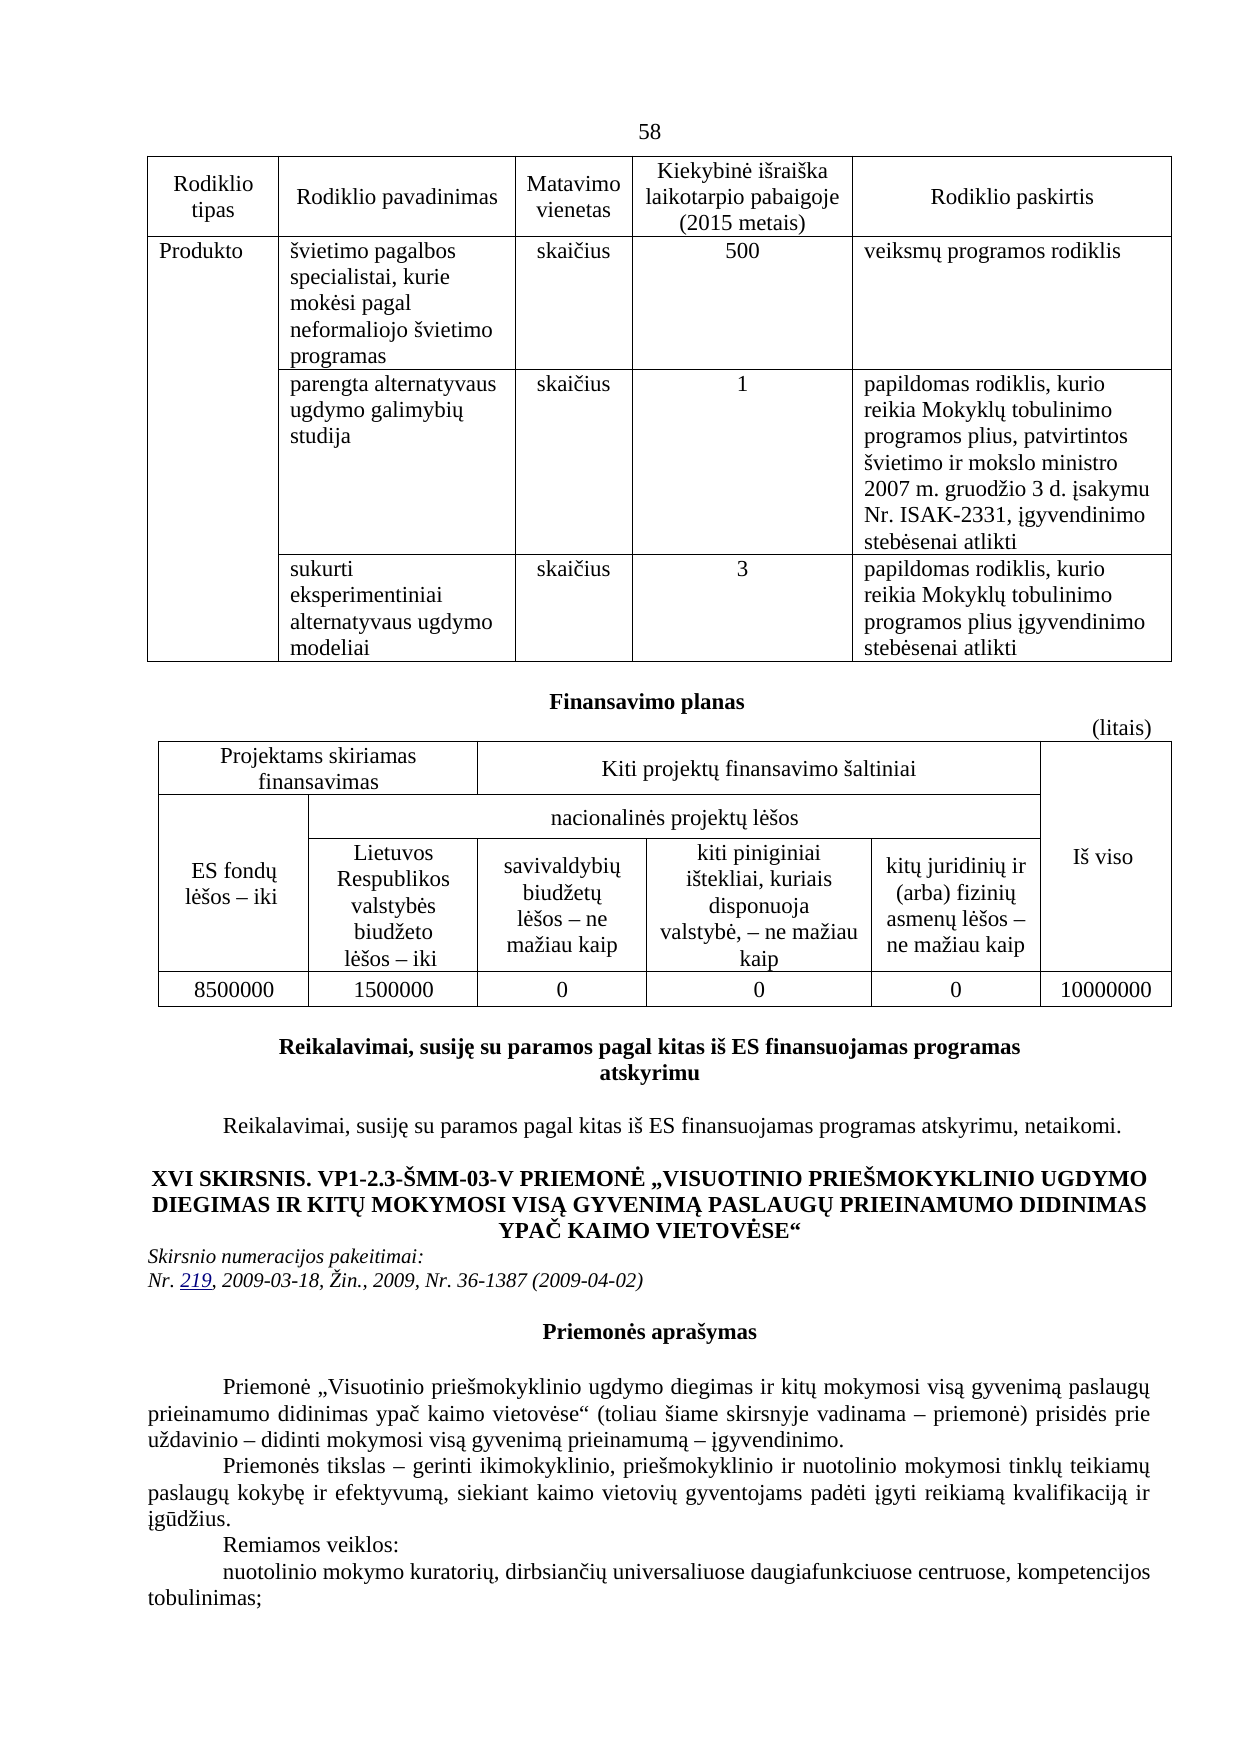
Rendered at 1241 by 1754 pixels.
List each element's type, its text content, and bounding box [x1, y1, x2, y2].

table_cell 1 [633, 370, 852, 554]
table_cell 1500000 [309, 972, 477, 1006]
table_cell skaičius [516, 237, 632, 368]
table_cell veiksmų programos rodiklis [853, 237, 1171, 368]
text nuotolinio mokymo kuratorių, dirbsiančių universaliuose daugiafunkciuose centruose, kompetencijos tobulinimas; [148, 1558, 1152, 1611]
table_cell 0 [478, 972, 646, 1006]
text Finansavimo planas [148, 688, 1152, 714]
table_cell nacionalinės projektų lėšos [309, 795, 1040, 838]
table_cell 10000000 [1041, 972, 1171, 1006]
text Remiamos veiklos: [148, 1532, 1152, 1558]
text (litais) [148, 714, 1152, 741]
table_header Rodiklio pavadinimas [279, 157, 515, 236]
subtitle XVI SKIRSNIS. VP1-2.3-ŠMM-03-V PRIEMONĖ „VISUOTINIO PRIEŠMOKYKLINIO UGDYMO DIEGIMAS IR KITŲ MOKYMOSI VISĄ GYVENIMĄ PASLAUGŲ PRIEINAMUMO DIDINIMAS YPAČ KAIMO VIETOVĖSE“ [148, 1165, 1152, 1244]
text Reikalavimai, susiję su paramos pagal kitas iš ES finansuojamas programas atskyrimu, netaikomi. [148, 1112, 1152, 1138]
text Reikalavimai, susiję su paramos pagal kitas iš ES finansuojamas programas atskyrimu [148, 1033, 1152, 1086]
text Nr. 219, 2009-03-18, Žin., 2009, Nr. 36-1387 (2009-04-02) [148, 1268, 1152, 1292]
table_header Rodiklio paskirtis [853, 157, 1171, 236]
table_cell papildomas rodiklis, kurio reikia Mokyklų tobulinimo programos plius, patvirtintos švietimo ir mokslo ministro 2007 m. gruodžio 3 d. įsakymu Nr. ISAK-2331, įgyvendinimo stebėsenai atlikti [853, 370, 1171, 554]
table_cell 3 [633, 555, 852, 661]
text Priemonės aprašymas [148, 1318, 1152, 1345]
table_cell 8500000 [159, 972, 308, 1006]
table_cell skaičius [516, 370, 632, 554]
table_cell 0 [647, 972, 871, 1006]
text Skirsnio numeracijos pakeitimai: [148, 1244, 1152, 1268]
table_cell papildomas rodiklis, kurio reikia Mokyklų tobulinimo programos plius įgyvendinimo stebėsenai atlikti [853, 555, 1171, 661]
text Priemonės tikslas – gerinti ikimokyklinio, priešmokyklinio ir nuotolinio mokymosi tinklų teikiamų paslaugų kokybę ir efektyvumą, siekiant kaimo vietovių gyventojams padėti įgyti reikiamą kvalifikaciją ir įgūdžius. [148, 1452, 1152, 1532]
table_header Projektams skiriamas finansavimas [159, 742, 477, 794]
table_cell 0 [872, 972, 1040, 1006]
table_cell kiti piniginiai ištekliai, kuriais disponuoja valstybė, – ne mažiau kaip [647, 839, 871, 971]
table_cell ES fondų lėšos – iki [159, 795, 308, 971]
table_header Kiekybinė išraiška laikotarpio pabaigoje (2015 metais) [633, 157, 852, 236]
table_cell Produkto [148, 237, 278, 661]
table_header Matavimo vienetas [516, 157, 632, 236]
table_header Kiti projektų finansavimo šaltiniai [478, 742, 1040, 794]
table_cell kitų juridinių ir (arba) fizinių asmenų lėšos – ne mažiau kaip [872, 839, 1040, 971]
table_cell sukurti eksperimentiniai alternatyvaus ugdymo modeliai [279, 555, 515, 661]
table_cell švietimo pagalbos specialistai, kurie mokėsi pagal neformaliojo švietimo programas [279, 237, 515, 368]
table_cell Lietuvos Respublikos valstybės biudžeto lėšos – iki [309, 839, 477, 971]
table_cell parengta alternatyvaus ugdymo galimybių studija [279, 370, 515, 554]
table_header Rodiklio tipas [148, 157, 278, 236]
text Priemonė „Visuotinio priešmokyklinio ugdymo diegimas ir kitų mokymosi visą gyvenimą paslaugų prieinamumo didinimas ypač kaimo vietovėse“ (toliau šiame skirsnyje vadinama – priemonė) prisidės prie uždavinio – didinti mokymosi visą gyvenimą prieinamumą – įgyvendinimo. [148, 1373, 1152, 1452]
table_header Iš viso [1041, 742, 1171, 971]
table_cell savivaldybių biudžetų lėšos – ne mažiau kaip [478, 839, 646, 971]
table_cell skaičius [516, 555, 632, 661]
table_cell 500 [633, 237, 852, 368]
